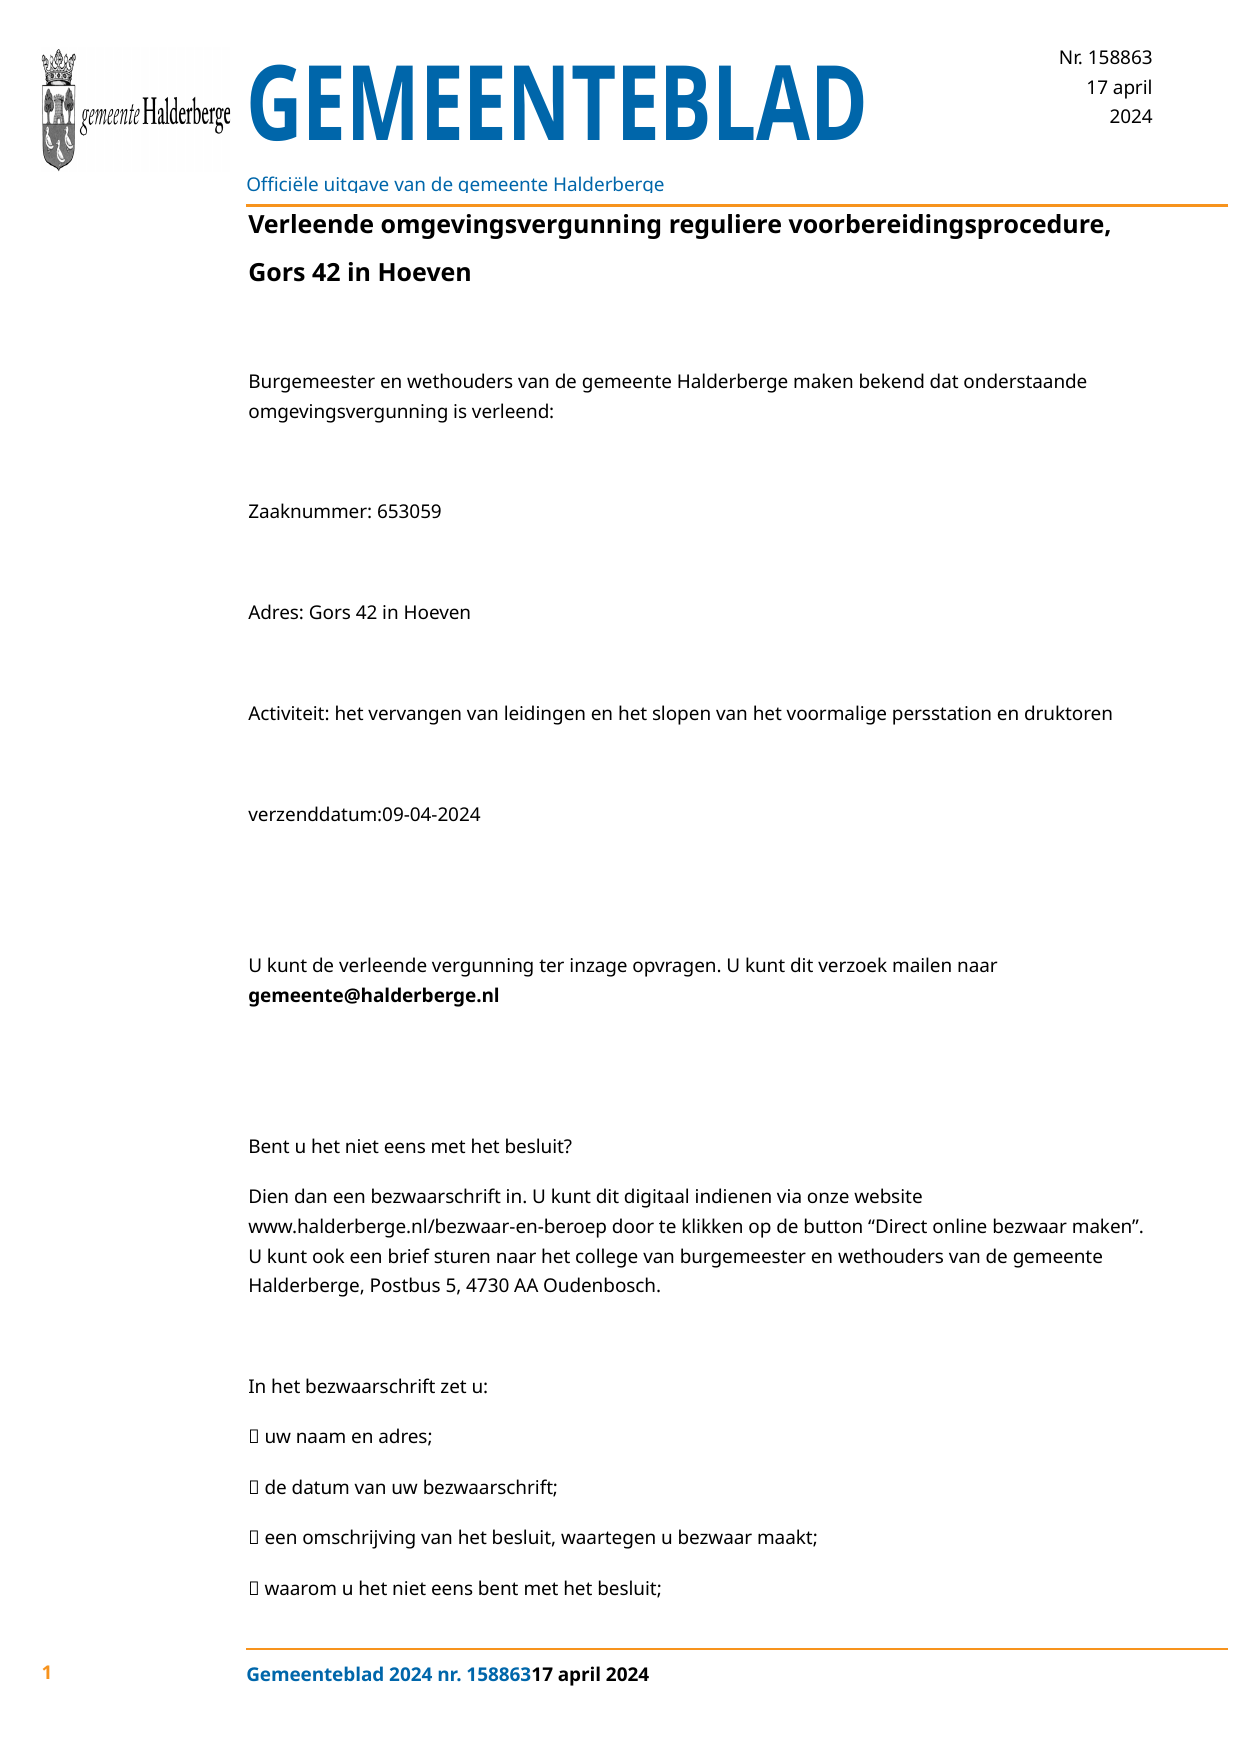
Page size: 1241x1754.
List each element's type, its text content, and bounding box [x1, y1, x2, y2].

picture [41, 47, 231, 172]
text Zaaknummer: 653059 [248, 499, 1152, 524]
text Dien dan een bezwaarschrift in. U kunt dit digitaal indienen via onze website www.halderberge.nl/bezwaar-en-beroep door te klikken op de button “Direct online bezwaar maken”. U kunt ook een brief sturen naar het college van burgemeester en wethouders van de gemeente Halderberge, Postbus 5, 4730 AA Oudenbosch. [248, 1184, 1152, 1298]
text U kunt de verleende vergunning ter inzage opvragen. U kunt dit verzoek mailen naar gemeente@halderberge.nl [248, 952, 1152, 1008]
text  uw naam en adres; [248, 1424, 1152, 1449]
text Burgemeester en wethouders van de gemeente Halderberge maken bekend dat onderstaande omgevingsvergunning is verleend: [248, 368, 1152, 424]
text  waarom u het niet eens bent met het besluit; [248, 1575, 1152, 1601]
text Verleende omgevingsvergunning reguliere voorbereidingsprocedure, Gors 42 in Hoeven [248, 207, 1152, 288]
text Adres: Gors 42 in Hoeven [248, 599, 1152, 625]
text  de datum van uw bezwaarschrift; [248, 1474, 1152, 1500]
text  een omschrijving van het besluit, waartegen u bezwaar maakt; [248, 1524, 1152, 1550]
text Bent u het niet eens met het besluit? [248, 1133, 1152, 1159]
text verzenddatum:09-04-2024 [248, 801, 1152, 827]
text Activiteit: het vervangen van leidingen en het slopen van het voormalige persstation en druktoren [248, 700, 1152, 726]
text In het bezwaarschrift zet u: [248, 1373, 1152, 1399]
